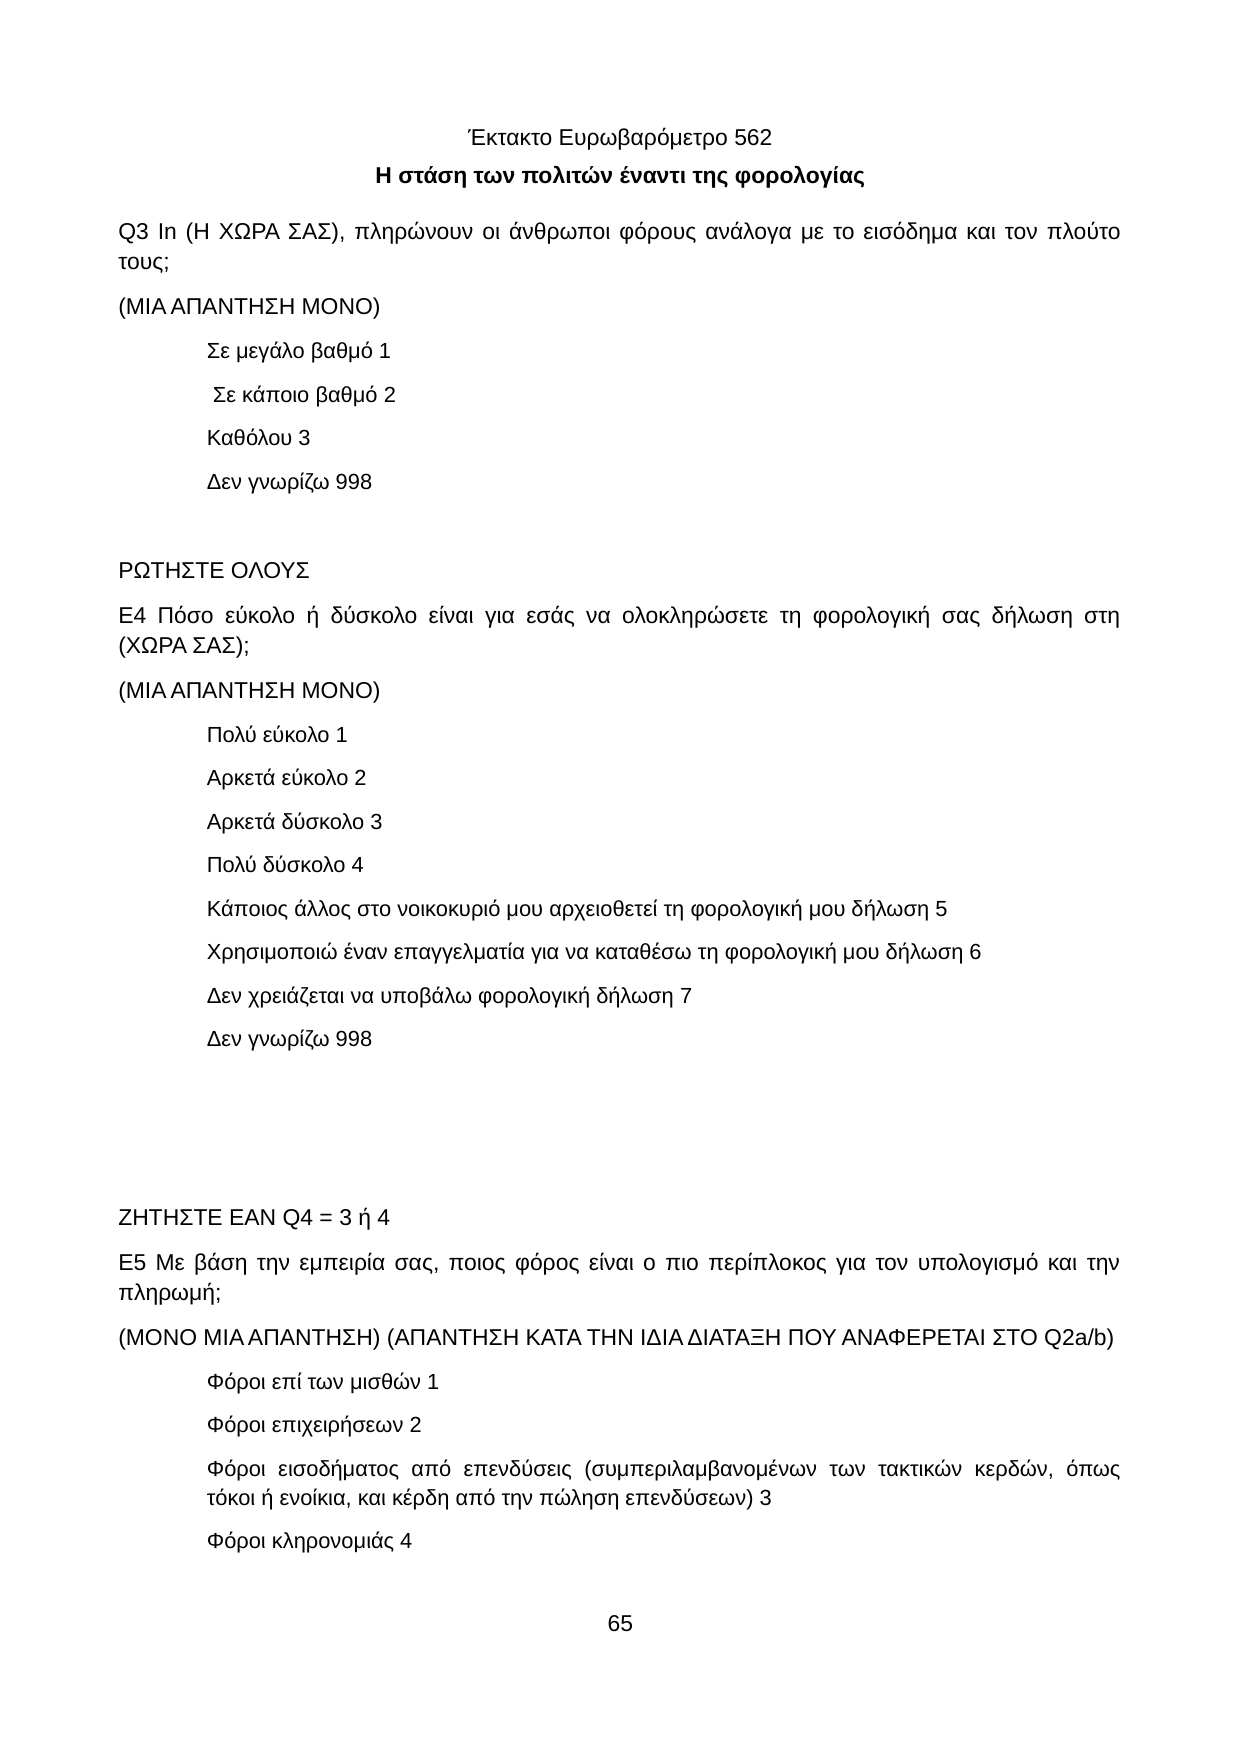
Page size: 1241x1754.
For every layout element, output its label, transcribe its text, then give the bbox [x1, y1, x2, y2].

text Κάποιος άλλος στο νοικοκυριό μου αρχειοθετεί τη φορολογική μου δήλωση 5 [207, 896, 1122, 921]
text Αρκετά δύσκολο 3 [207, 808, 1122, 834]
text Δεν χρειάζεται να υποβάλω φορολογική δήλωση 7 [207, 983, 1122, 1008]
text (ΜΟΝΟ ΜΙΑ ΑΠΑΝΤΗΣΗ) (ΑΠΑΝΤΗΣΗ ΚΑΤΑ ΤΗΝ ΙΔΙΑ ΔΙΑΤΑΞΗ ΠΟΥ ΑΝΑΦΕΡΕΤΑΙ ΣΤΟ Q2a/b) [118, 1324, 1122, 1350]
text Πολύ δύσκολο 4 [207, 852, 1122, 877]
text Πολύ εύκολο 1 [207, 721, 1122, 747]
text Δεν γνωρίζω 998 [207, 468, 1122, 494]
text Ε4 Πόσο εύκολο ή δύσκολο είναι για εσάς να ολοκληρώσετε τη φορολογική σας δήλωση στη (ΧΩΡΑ ΣΑΣ); [118, 602, 1122, 658]
text ΡΩΤΗΣΤΕ ΟΛΟΥΣ [118, 557, 1122, 583]
text (ΜΙΑ ΑΠΑΝΤΗΣΗ ΜΟΝΟ) [118, 293, 1122, 319]
text Φόροι επί των μισθών 1 [207, 1369, 1122, 1394]
text Σε μεγάλο βαθμό 1 [207, 338, 1122, 363]
text Χρησιμοποιώ έναν επαγγελματία για να καταθέσω τη φορολογική μου δήλωση 6 [207, 939, 1122, 964]
text Καθόλου 3 [207, 425, 1122, 450]
text Φόροι κληρονομιάς 4 [207, 1528, 1122, 1553]
text Q3 In (Η ΧΩΡΑ ΣΑΣ), πληρώνουν οι άνθρωποι φόρους ανάλογα με το εισόδημα και τον πλούτο τους; [118, 218, 1122, 275]
text Ε5 Με βάση την εμπειρία σας, ποιος φόρος είναι ο πιο περίπλοκος για τον υπολογισμό και την πληρωμή; [118, 1249, 1122, 1306]
text Δεν γνωρίζω 998 [207, 1026, 1122, 1051]
text ΖΗΤΗΣΤΕ ΕΑΝ Q4 = 3 ή 4 [118, 1204, 1122, 1231]
text Σε κάποιο βαθμό 2 [207, 381, 1122, 407]
text (ΜΙΑ ΑΠΑΝΤΗΣΗ ΜΟΝΟ) [118, 677, 1122, 703]
text Αρκετά εύκολο 2 [207, 765, 1122, 790]
text Φόροι επιχειρήσεων 2 [207, 1412, 1122, 1437]
text Φόροι εισοδήματος από επενδύσεις (συμπεριλαμβανομένων των τακτικών κερδών, όπως τόκοι ή ενοίκια, και κέρδη από την πώληση επενδύσεων) 3 [207, 1456, 1122, 1510]
